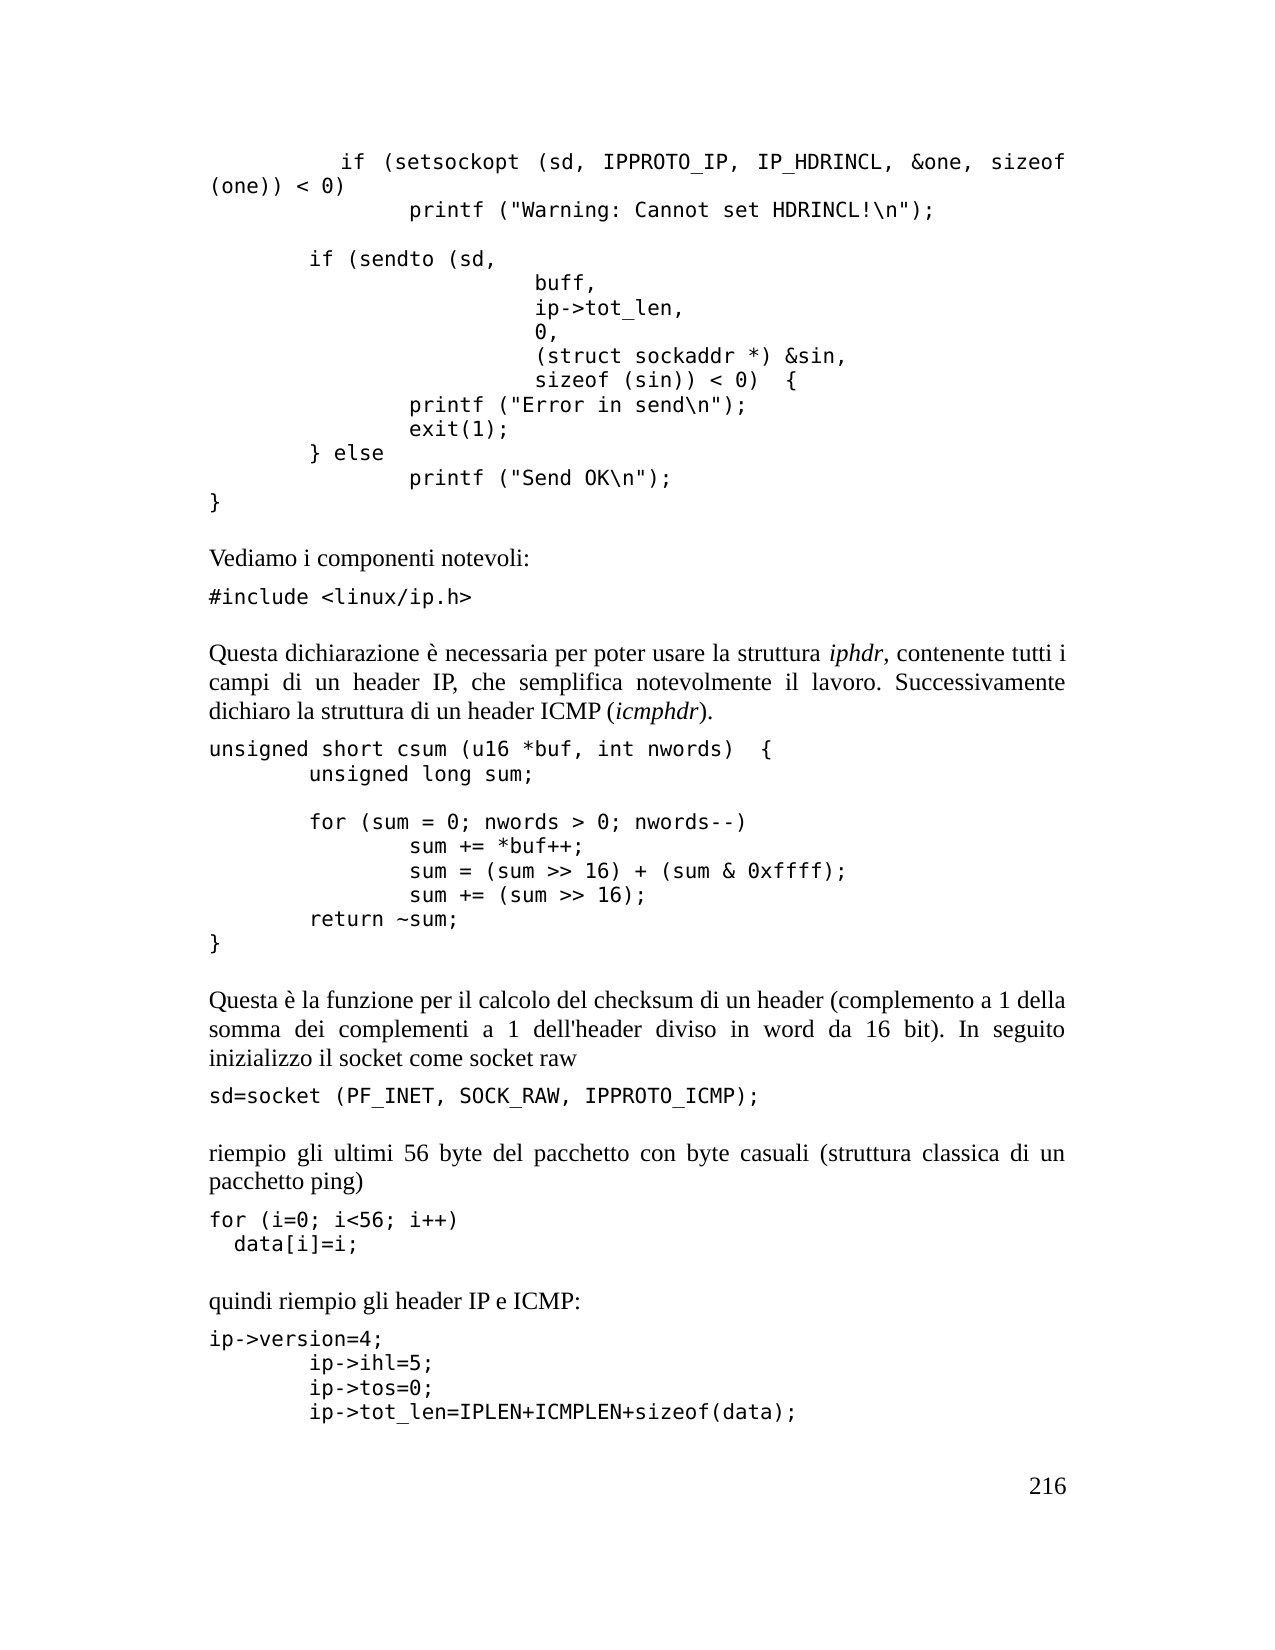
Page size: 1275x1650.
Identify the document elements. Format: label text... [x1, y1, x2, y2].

text Questa dichiarazione è necessaria per poter usare la struttura iphdr, contenente tutti i campi di un header IP, che semplifica notevolmente il lavoro. Successivamente dichiaro la struttura di un header ICMP (icmphdr). [208, 638, 1066, 725]
text ip->ihl=5; [208, 1351, 1066, 1376]
text #include <linux/ip.h> [208, 585, 1066, 609]
text unsigned long sum; [208, 762, 1066, 786]
text for (sum = 0; nwords > 0; nwords--) [208, 810, 1066, 834]
text quindi riempio gli header IP e ICMP: [208, 1286, 1066, 1314]
text exit(1); [208, 417, 1066, 441]
text data[i]=i; [208, 1232, 1066, 1256]
text sum += (sum >> 16); [208, 883, 1066, 907]
text Vediamo i componenti notevoli: [208, 543, 1066, 572]
text Questa è la funzione per il calcolo del checksum di un header (complemento a 1 della somma dei complementi a 1 dell'header diviso in word da 16 bit). In seguito inizializzo il socket come socket raw [208, 985, 1066, 1071]
text sizeof (sin)) < 0) { [208, 368, 1066, 393]
text return ~sum; [208, 907, 1066, 931]
text if (setsockopt (sd, IPPROTO_IP, IP_HDRINCL, &one, sizeof (one)) < 0) [208, 150, 1066, 198]
text sum += *buf++; [208, 834, 1066, 859]
text ip->version=4; [208, 1327, 1066, 1351]
text } [208, 931, 1066, 956]
text ip->tos=0; [208, 1376, 1066, 1400]
text riempio gli ultimi 56 byte del pacchetto con byte casuali (struttura classica di un pacchetto ping) [208, 1138, 1066, 1195]
text if (sendto (sd, [208, 247, 1066, 271]
text (struct sockaddr *) &sin, [208, 344, 1066, 368]
text printf ("Warning: Cannot set HDRINCL!\n"); [208, 198, 1066, 223]
text sum = (sum >> 16) + (sum & 0xffff); [208, 859, 1066, 883]
text ip->tot_len=IPLEN+ICMPLEN+sizeof(data); [208, 1400, 1066, 1424]
text unsigned short csum (u16 *buf, int nwords) { [208, 737, 1066, 762]
text 0, [208, 320, 1066, 344]
text for (i=0; i<56; i++) [208, 1208, 1066, 1232]
text } else [208, 441, 1066, 466]
text ip->tot_len, [208, 296, 1066, 320]
text } [208, 490, 1066, 514]
text printf ("Error in send\n"); [208, 393, 1066, 417]
text sd=socket (PF_INET, SOCK_RAW, IPPROTO_ICMP); [208, 1084, 1066, 1108]
text buff, [208, 271, 1066, 296]
text printf ("Send OK\n"); [208, 466, 1066, 490]
